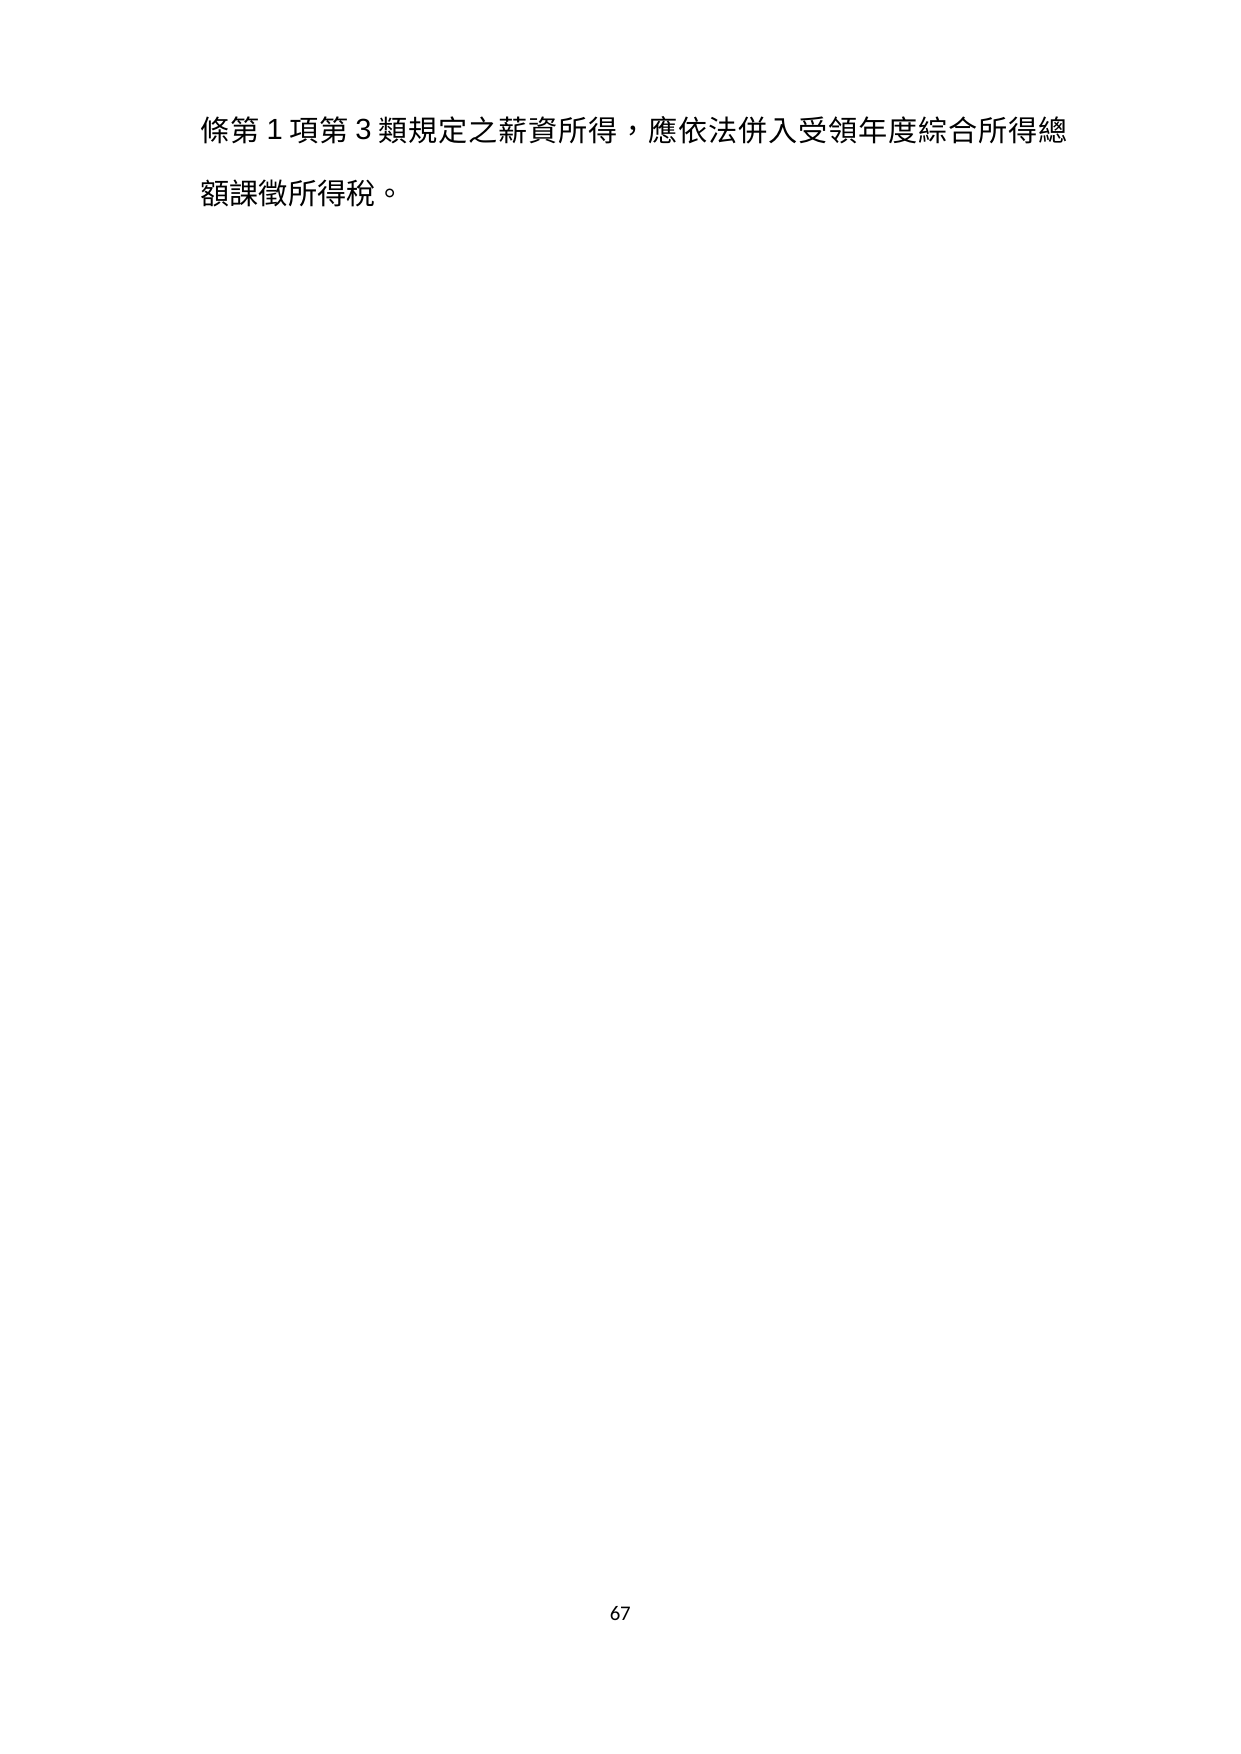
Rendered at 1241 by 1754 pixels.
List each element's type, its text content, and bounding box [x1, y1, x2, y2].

text 條第1項第3類規定之薪資所得，應依法併入受領年度綜合所得總額課徵所得稅。 [171, 87, 1069, 212]
